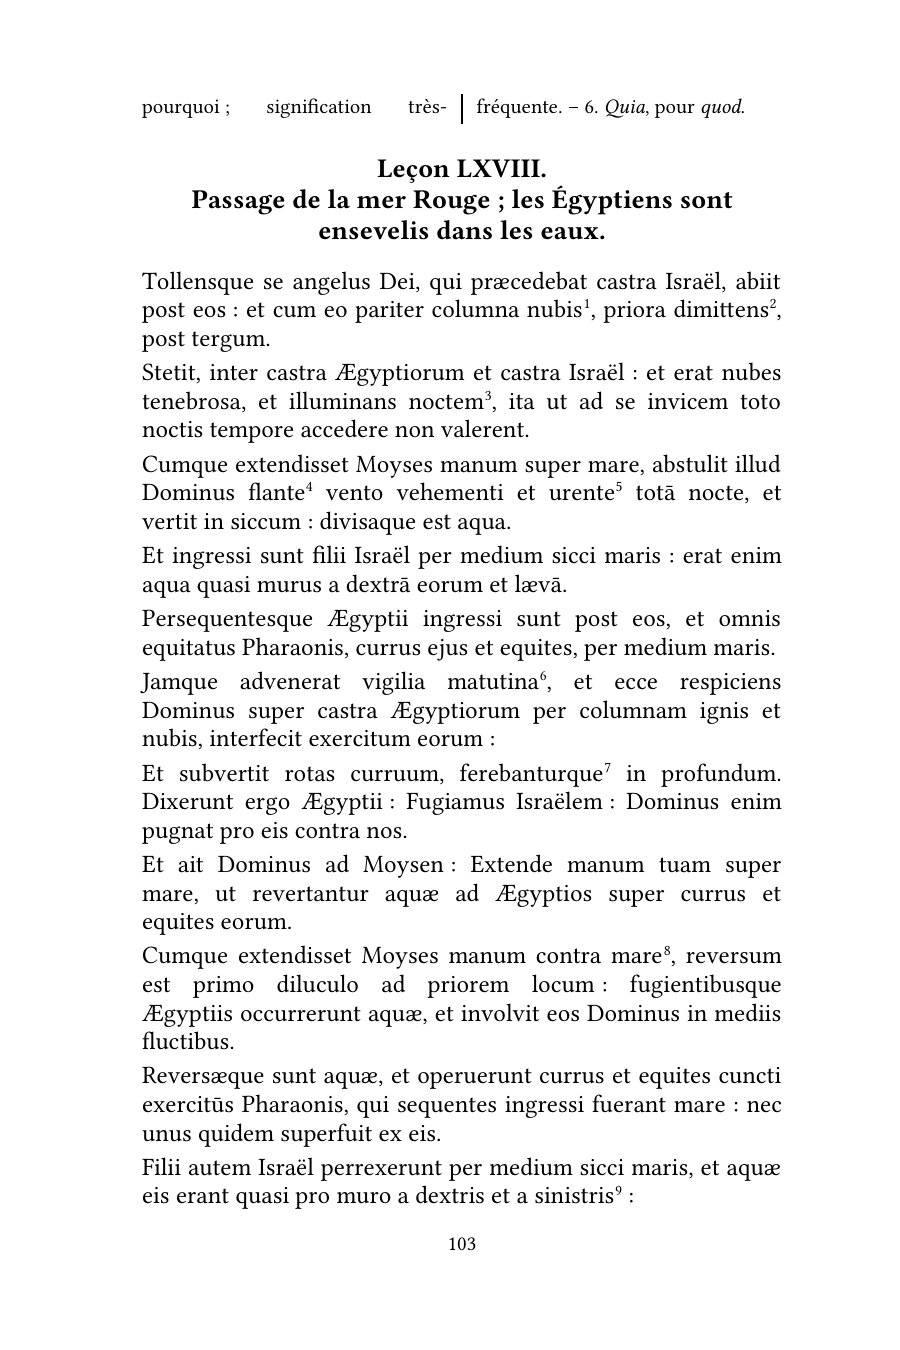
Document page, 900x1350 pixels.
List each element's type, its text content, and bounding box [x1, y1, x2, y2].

text Stetit, inter castra Ægyptiorum et castra Israël : et erat nubes tenebrosa, et illuminans noctem3, ita ut ad se invicem toto noctis tempore accedere non valerent. [142, 358, 782, 444]
text Filii autem Israël perrexerunt per medium sicci maris, et aquæ eis erant quasi pro muro a dextris et a sinistris9 : [142, 1153, 782, 1210]
text fréquente. – 6. Quia, pour quod. [476, 94, 782, 118]
text Et ait Dominus ad Moysen : Extende manum tuam super mare, ut revertantur aquæ ad Ægyptios super currus et equites eorum. [142, 850, 782, 936]
text pourquoi ; signification très- [142, 94, 447, 118]
text Tollensque se angelus Dei, qui præcedebat castra Israël, abiit post eos : et cum eo pariter columna nubis1, priora dimittens2, post tergum. [142, 267, 782, 352]
text Reversæque sunt aquæ, et operuerunt currus et equites cuncti exercitūs Pharaonis, qui sequentes ingressi fuerant mare : nec unus quidem superfuit ex eis. [142, 1061, 782, 1147]
text Leçon LXVIII. Passage de la mer Rouge ; les Égyptiens sont ensevelis dans les eaux. [142, 153, 782, 246]
text Jamque advenerat vigilia matutina6, et ecce respiciens Dominus super castra Ægyptiorum per columnam ignis et nubis, interfecit exercitum eorum : [142, 667, 782, 753]
text Persequentesque Ægyptii ingressi sunt post eos, et omnis equitatus Pharaonis, currus ejus et equites, per medium maris. [142, 604, 782, 661]
text Et subvertit rotas curruum, ferebanturque7 in profundum. Dixerunt ergo Ægyptii : Fugiamus Israëlem : Dominus enim pugnat pro eis contra nos. [142, 758, 782, 844]
text Cumque extendisset Moyses manum contra mare8, reversum est primo diluculo ad priorem locum : fugientibusque Ægyptiis occurrerunt aquæ, et involvit eos Dominus in mediis fluctibus. [142, 941, 782, 1056]
text Cumque extendisset Moyses manum super mare, abstulit illud Dominus flante4 vento vehementi et urente5 totā nocte, et vertit in siccum : divisaque est aqua. [142, 450, 782, 535]
text Et ingressi sunt filii Israël per medium sicci maris : erat enim aqua quasi murus a dextrā eorum et lævā. [142, 541, 782, 598]
